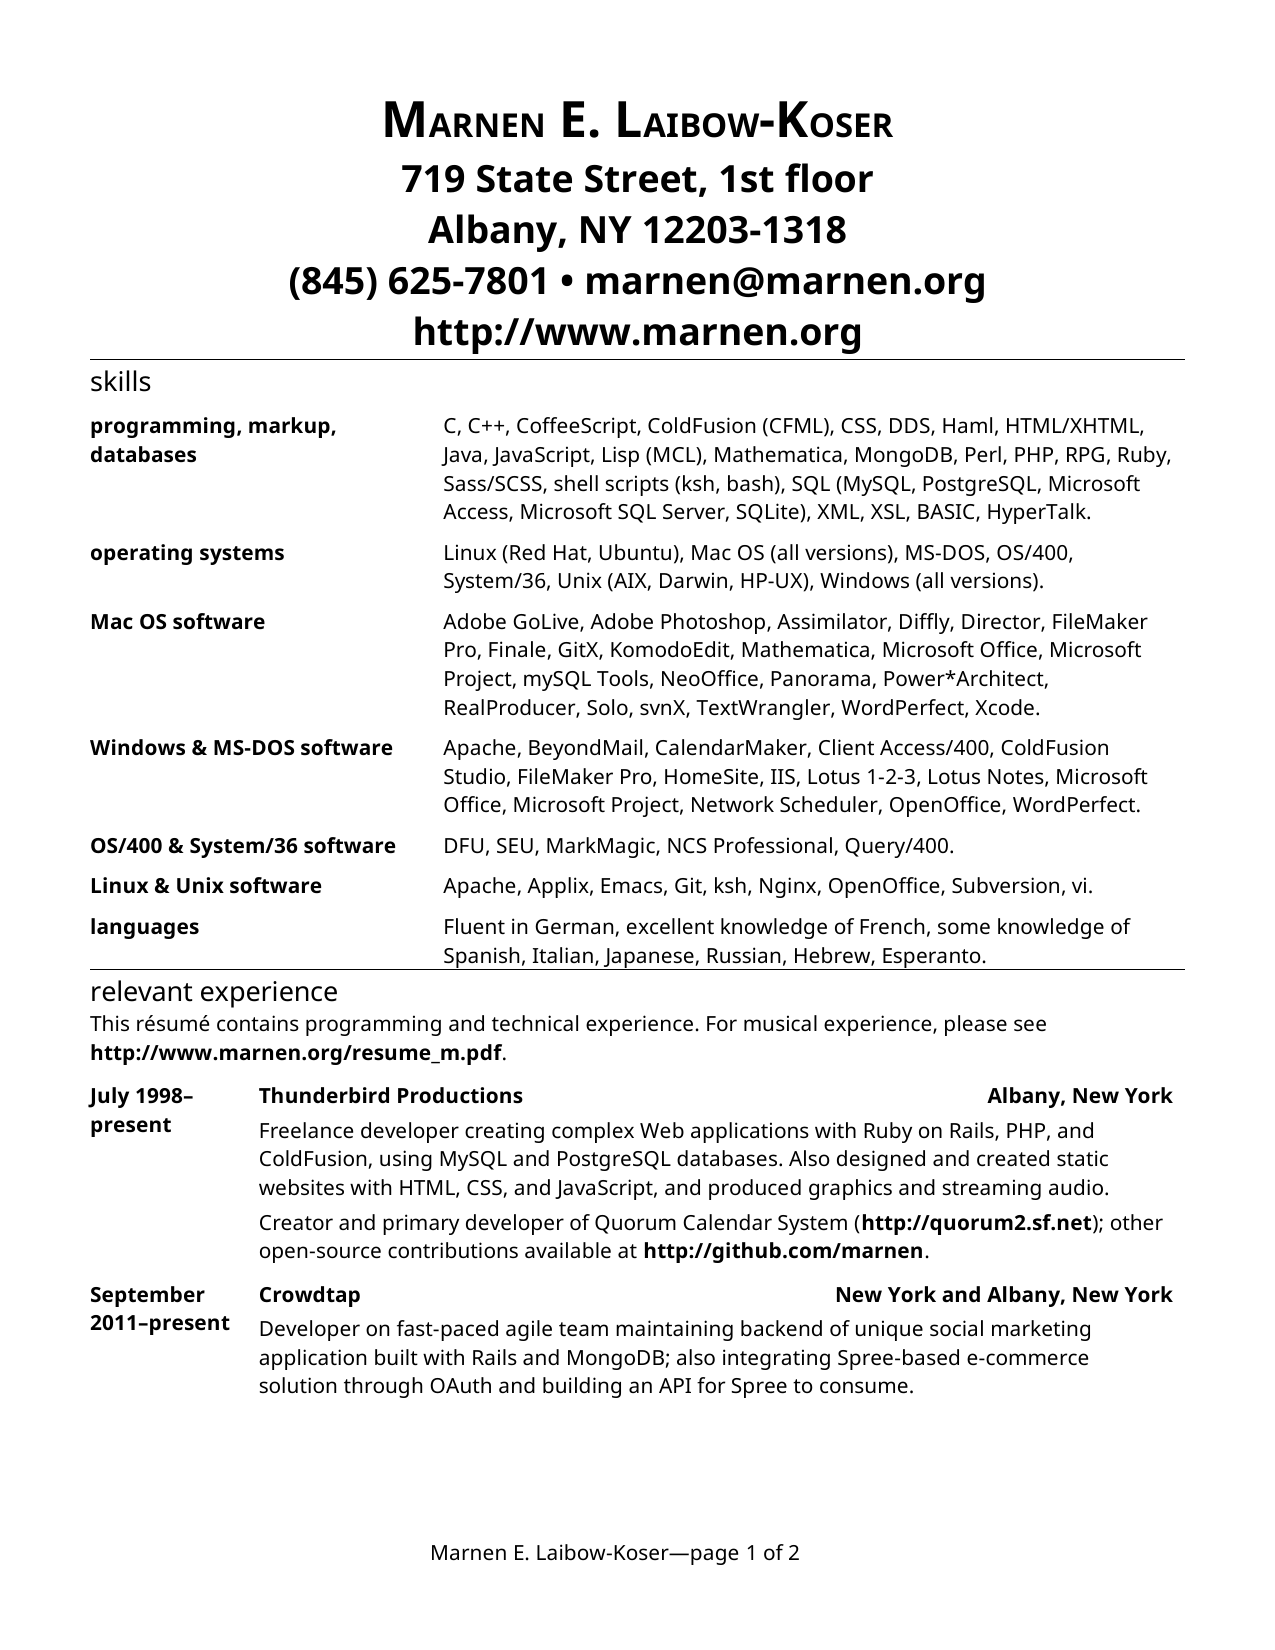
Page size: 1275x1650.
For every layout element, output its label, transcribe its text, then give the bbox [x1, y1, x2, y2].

table_cell Mac OS software [90, 595, 443, 721]
table_cell Windows & MS-DOS software [90, 721, 443, 819]
table_cell Linux & Unix software [90, 859, 443, 900]
table_header Thunderbird Productions Albany, New York Freelance developer creating complex Web applications with Ruby on Rails, PHP, and ColdFusion, using MySQL and PostgreSQL databases. Also designed and created static websites with HTML, CSS, and JavaScript, and produced graphics and streaming audio. Creator and primary developer of Quorum Calendar System (http://quorum2.sf.net); other open-source contributions available at http://github.com/marnen. [259, 1066, 1185, 1264]
table_cell Fluent in German, excellent knowledge of French, some knowledge of Spanish, Italian, Japanese, Russian, Hebrew, Esperanto. [443, 900, 1185, 969]
text Marnen E. Laibow-Koser 719 State Street, 1st ﬂoor Albany, NY 12203-1318 (845) 625-7801 • marnen@marnen.org http://www.marnen.org [90, 84, 1185, 356]
table_cell Crowdtap New York and Albany, New York Developer on fast-paced agile team maintaining backend of unique social marketing application built with Rails and MongoDB; also integrating Spree-based e-commerce solution through OAuth and building an API for Spree to consume. [259, 1265, 1185, 1400]
table_cell languages [90, 900, 443, 969]
table_cell OS/400 & System/36 software [90, 819, 443, 859]
table_cell Linux (Red Hat, Ubuntu), Mac OS (all versions), MS-DOS, OS/400, System/36, Unix (AIX, Darwin, HP-UX), Windows (all versions). [443, 526, 1185, 595]
table_cell DFU, SEU, MarkMagic, NCS Professional, Query/400. [443, 819, 1185, 859]
table_cell operating systems [90, 526, 443, 595]
table_cell Apache, BeyondMail, CalendarMaker, Client Access/400, ColdFusion Studio, FileMaker Pro, HomeSite, IIS, Lotus 1-2-3, Lotus Notes, Microsoft Office, Microsoft Project, Network Scheduler, OpenOffice, WordPerfect. [443, 721, 1185, 819]
text relevant experience [90, 970, 1185, 1009]
table_cell Adobe GoLive, Adobe Photoshop, Assimilator, Diffly, Director, FileMaker Pro, Finale, GitX, KomodoEdit, Mathematica, Microsoft Office, Microsoft Project, mySQL Tools, NeoOffice, Panorama, Power*Architect, RealProducer, Solo, svnX, TextWrangler, WordPerfect, Xcode. [443, 595, 1185, 721]
table_cell September 2011–present [90, 1265, 258, 1400]
table_header C, C++, CoffeeScript, ColdFusion (CFML), CSS, DDS, Haml, HTML/XHTML, Java, JavaScript, Lisp (MCL), Mathematica, MongoDB, Perl, PHP, RPG, Ruby, Sass/SCSS, shell scripts (ksh, bash), SQL (MySQL, PostgreSQL, Microsoft Access, Microsoft SQL Server, SQLite), XML, XSL, BASIC, HyperTalk. [443, 399, 1185, 526]
text This résumé contains programming and technical experience. For musical experience, please see http://www.marnen.org/resume_m.pdf. [90, 1009, 1185, 1066]
table_cell Apache, Applix, Emacs, Git, ksh, Nginx, OpenOffice, Subversion, vi. [443, 859, 1185, 900]
text skills [90, 360, 1185, 399]
table_header programming, markup, databases [90, 399, 443, 526]
table_header July 1998–present [90, 1066, 258, 1264]
